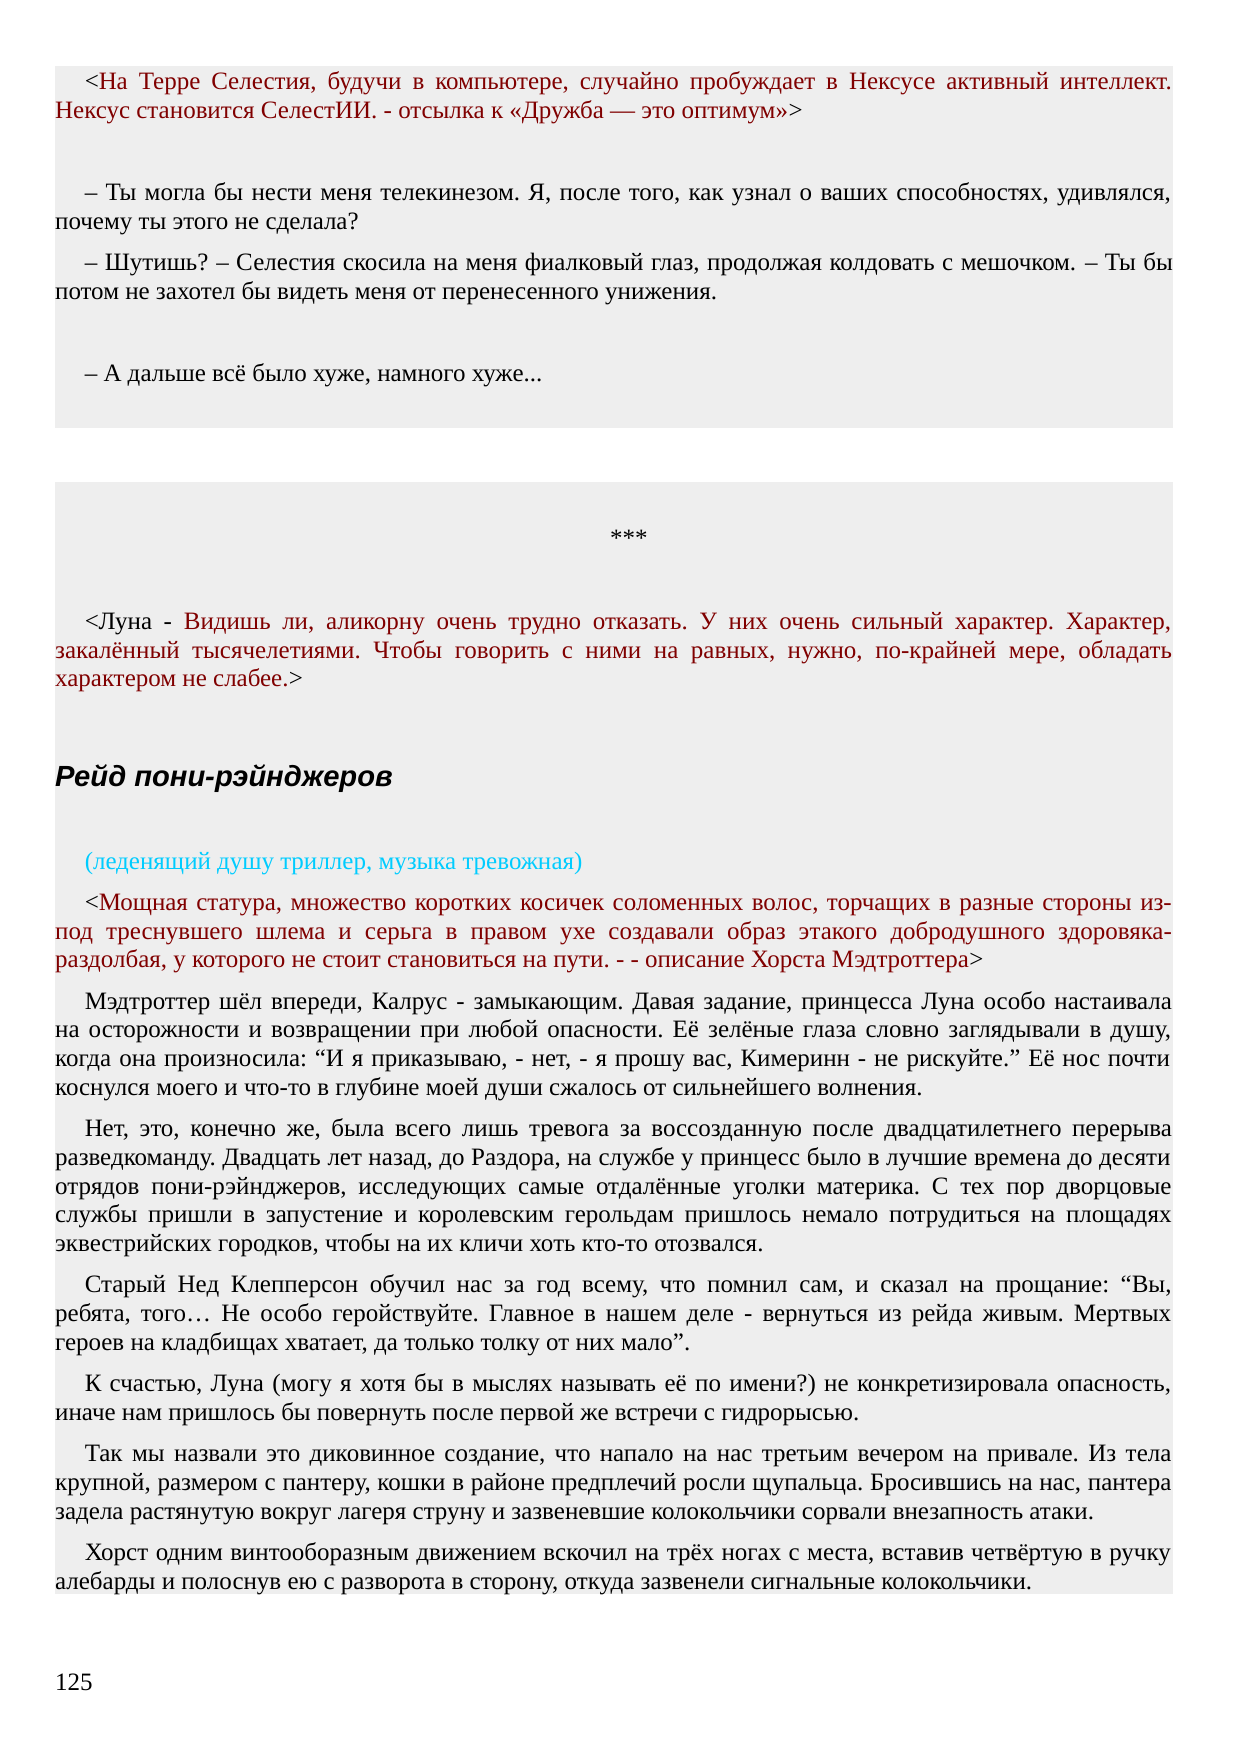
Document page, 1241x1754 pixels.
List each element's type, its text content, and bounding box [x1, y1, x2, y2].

text Хорст одним винтооборазным движением вскочил на трёх ногах с места, вставив четвёртую в ручку алебарды и полоснув ею с разворота в сторону, откуда зазвенели сигнальные колокольчики. [55, 1537, 1173, 1594]
text Старый Нед Клепперсон обучил нас за год всему, что помнил сам, и сказал на прощание: “Вы, ребята, того… Не особо геройствуйте. Главное в нашем деле - вернуться из рейда живым. Мертвых героев на кладбищах хватает, да только толку от них мало”. [55, 1269, 1173, 1356]
text *** [55, 523, 1173, 552]
text – А дальше всё было хуже, намного хуже... [55, 358, 1173, 387]
text Нет, это, конечно же, была всего лишь тревога за воссозданную после двадцатилетнего перерыва разведкоманду. Двадцать лет назад, до Раздора, на службе у принцесс было в лучшие времена до десяти отрядов пони-рэйнджеров, исследующих самые отдалённые уголки материка. С тех пор дворцовые службы пришли в запустение и королевским герольдам пришлось немало потрудиться на площадях эквестрийских городков, чтобы на их кличи хоть кто-то отозвался. [55, 1113, 1173, 1257]
text <На Терре Селестия, будучи в компьютере, случайно пробуждает в Нексусе активный интеллект. Нексус становится СелестИИ. - отсылка к «Дружба — это оптимум»> [55, 66, 1173, 123]
text Так мы назвали это диковинное создание, что напало на нас третьим вечером на привале. Из тела крупной, размером с пантеру, кошки в районе предплечий росли щупальца. Бросившись на нас, пантера задела растянутую вокруг лагеря струну и зазвеневшие колокольчики сорвали внезапность атаки. [55, 1438, 1173, 1524]
text (леденящий душу триллер, музыка тревожная) [55, 846, 1173, 874]
text К счастью, Луна (могу я хотя бы в мыслях называть её по имени?) не конкретизировала опасность, иначе нам пришлось бы повернуть после первой же встречи с гидрорысью. [55, 1368, 1173, 1426]
text <Луна - Видишь ли, аликорну очень трудно отказать. У них очень сильный характер. Характер, закалённый тысячелетиями. Чтобы говорить с ними на равных, нужно, по-крайней мере, обладать характером не слабее.> [55, 606, 1173, 692]
text Мэдтроттер шёл впереди, Калрус - замыкающим. Давая задание, принцесса Луна особо настаивала на осторожности и возвращении при любой опасности. Её зелёные глаза словно заглядывали в душу, когда она произносила: “И я приказываю, - нет, - я прошу вас, Кимеринн - не рискуйте.” Её нос почти коснулся моего и что-то в глубине моей души сжалось от сильнейшего волнения. [55, 986, 1173, 1101]
text – Шутишь? – Селестия скосила на меня фиалковый глаз, продолжая колдовать с мешочком. – Ты бы потом не захотел бы видеть меня от перенесенного унижения. [55, 247, 1173, 305]
text – Ты могла бы нести меня телекинезом. Я, после того, как узнал о ваших способностях, удивлялся, почему ты этого не сделала? [55, 177, 1173, 235]
subtitle Рейд пони-рэйнджеров [55, 758, 1173, 792]
text <Мощная статура, множество коротких косичек соломенных волос, торчащих в разные стороны из-под треснувшего шлема и серьга в правом ухе создавали образ этакого добродушного здоровяка-раздолбая, у которого не стоит становиться на пути. - - описание Хорста Мэдтроттера> [55, 887, 1173, 973]
